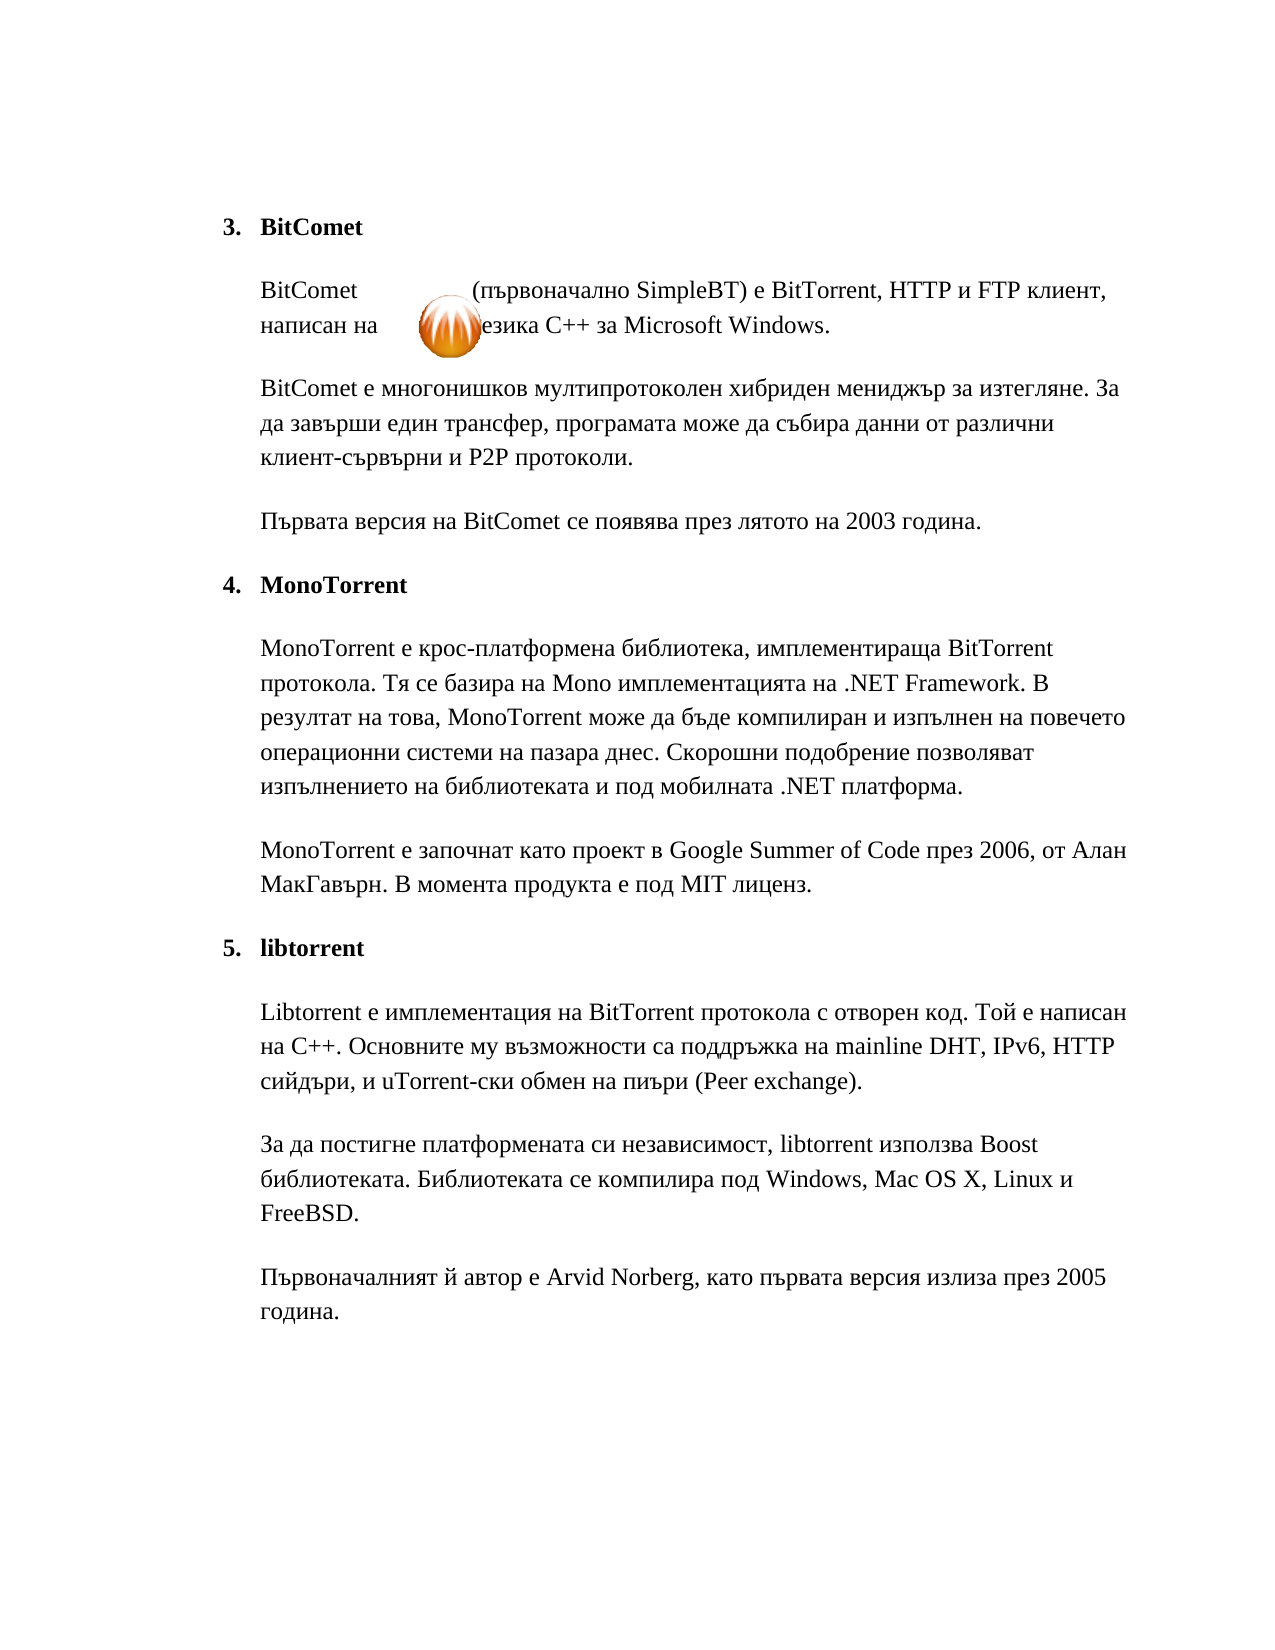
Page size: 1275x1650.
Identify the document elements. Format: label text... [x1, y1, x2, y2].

text Първата версия на BitComet се появява през лятото на 2003 година. [260, 506, 1127, 535]
list MonoTorrent [223, 570, 1127, 598]
text Libtorrent е имплементация на BitTorrent протокола с отворен код. Той е написан на C++. Основните му възможности са поддръжка на mainline DHT, IPv6, HTTP сийдъри, и uTorrent-ски обмен на пиъри (Peer exchange). [260, 997, 1127, 1094]
text За да постигне платформената си независимост, libtorrent използва Boost библиотеката. Библиотеката се компилира под Windows, Mac OS X, Linux и FreeBSD. [260, 1129, 1127, 1227]
list BitComet [223, 212, 1127, 241]
list libtorrent [223, 933, 1127, 962]
text MonoTorrent е крос-платформена библиотека, имплементираща BitTorrent протокола. Тя се базира на Mono имплементацията на .NET Framework. В резултат на това, MonoTorrent може да бъде компилиран и изпълнен на повечето операционни системи на пазара днес. Скорошни подобрение позволяват изпълнението на библиотеката и под мобилната .NET платформа. [260, 633, 1127, 800]
text MonoTorrent е започнат като проект в Google Summer of Code през 2006, от Алан МакГавърн. В момента продукта е под MIT лиценз. [260, 835, 1127, 898]
text Първоначалният й автор е Arvid Norberg, като първата версия излиза през 2005 година. [260, 1262, 1127, 1325]
text BitComet (първоначално SimpleBT) е BitTorrent, HTTP и FTP клиент, написан на езика C++ за Microsoft Windows. [260, 275, 1127, 339]
text BitComet e многонишков мултипротоколен хибриден мениджър за изтегляне. За да завърши един трансфер, програмата може да събира данни от различни клиент-сървърни и P2P протоколи. [260, 373, 1127, 471]
